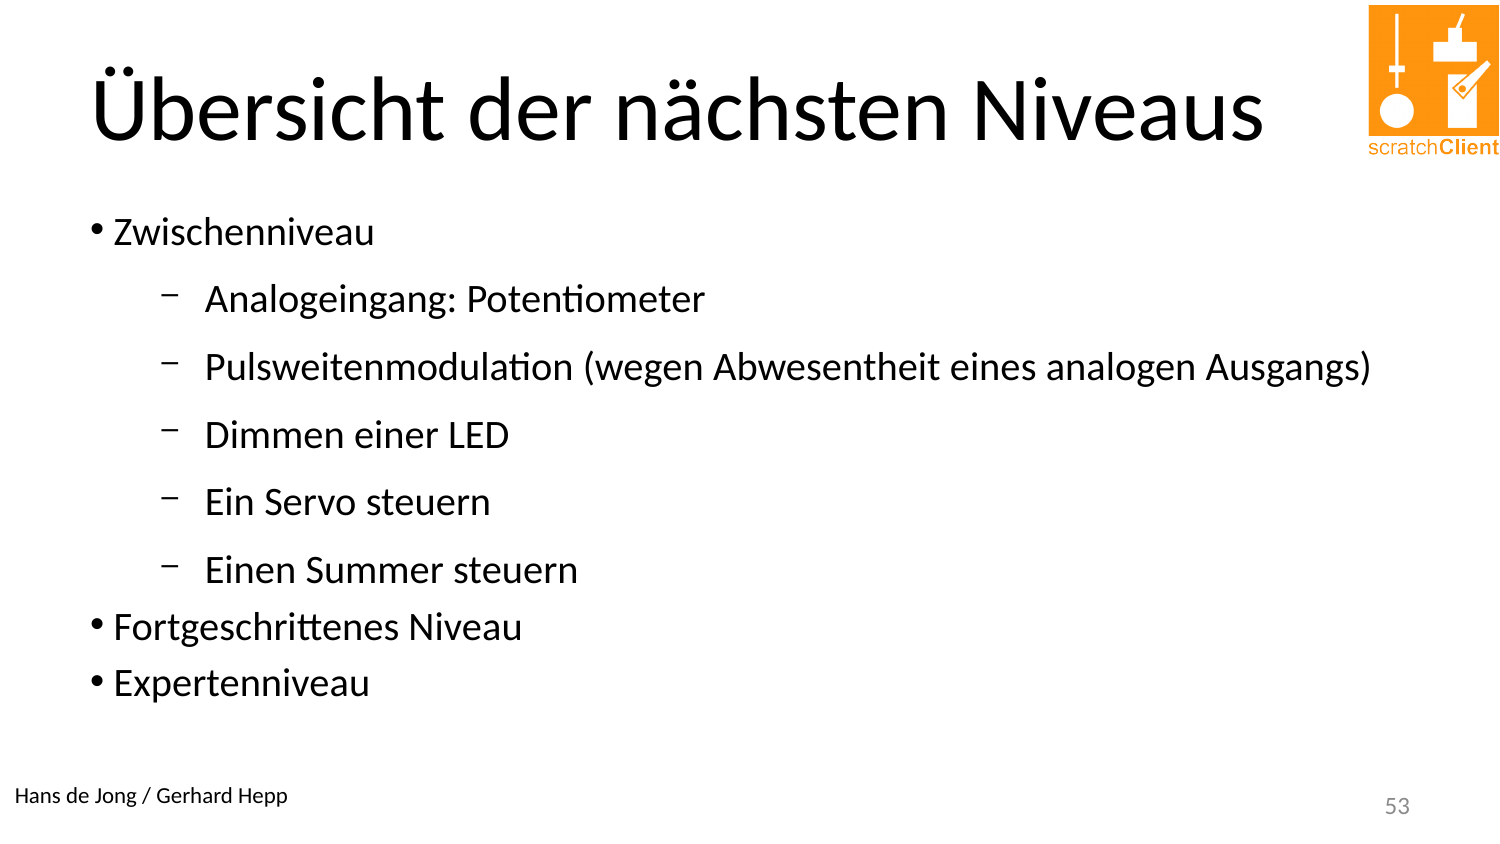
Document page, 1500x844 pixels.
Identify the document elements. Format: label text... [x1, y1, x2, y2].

picture [1366, 5, 1500, 160]
list Zwischenniveau Analogeingang: Potentiometer Pulsweitenmodulation (wegen Abwesentheit eines analogen Ausgangs) Dimmen einer LED Ein Servo steuern Einen Summer steuern Fortgeschrittenes Niveau Expertenniveau [75, 196, 1425, 754]
slide_number [1340, 782, 1425, 827]
title Übersicht der nächsten Niveaus [75, 33, 1425, 175]
